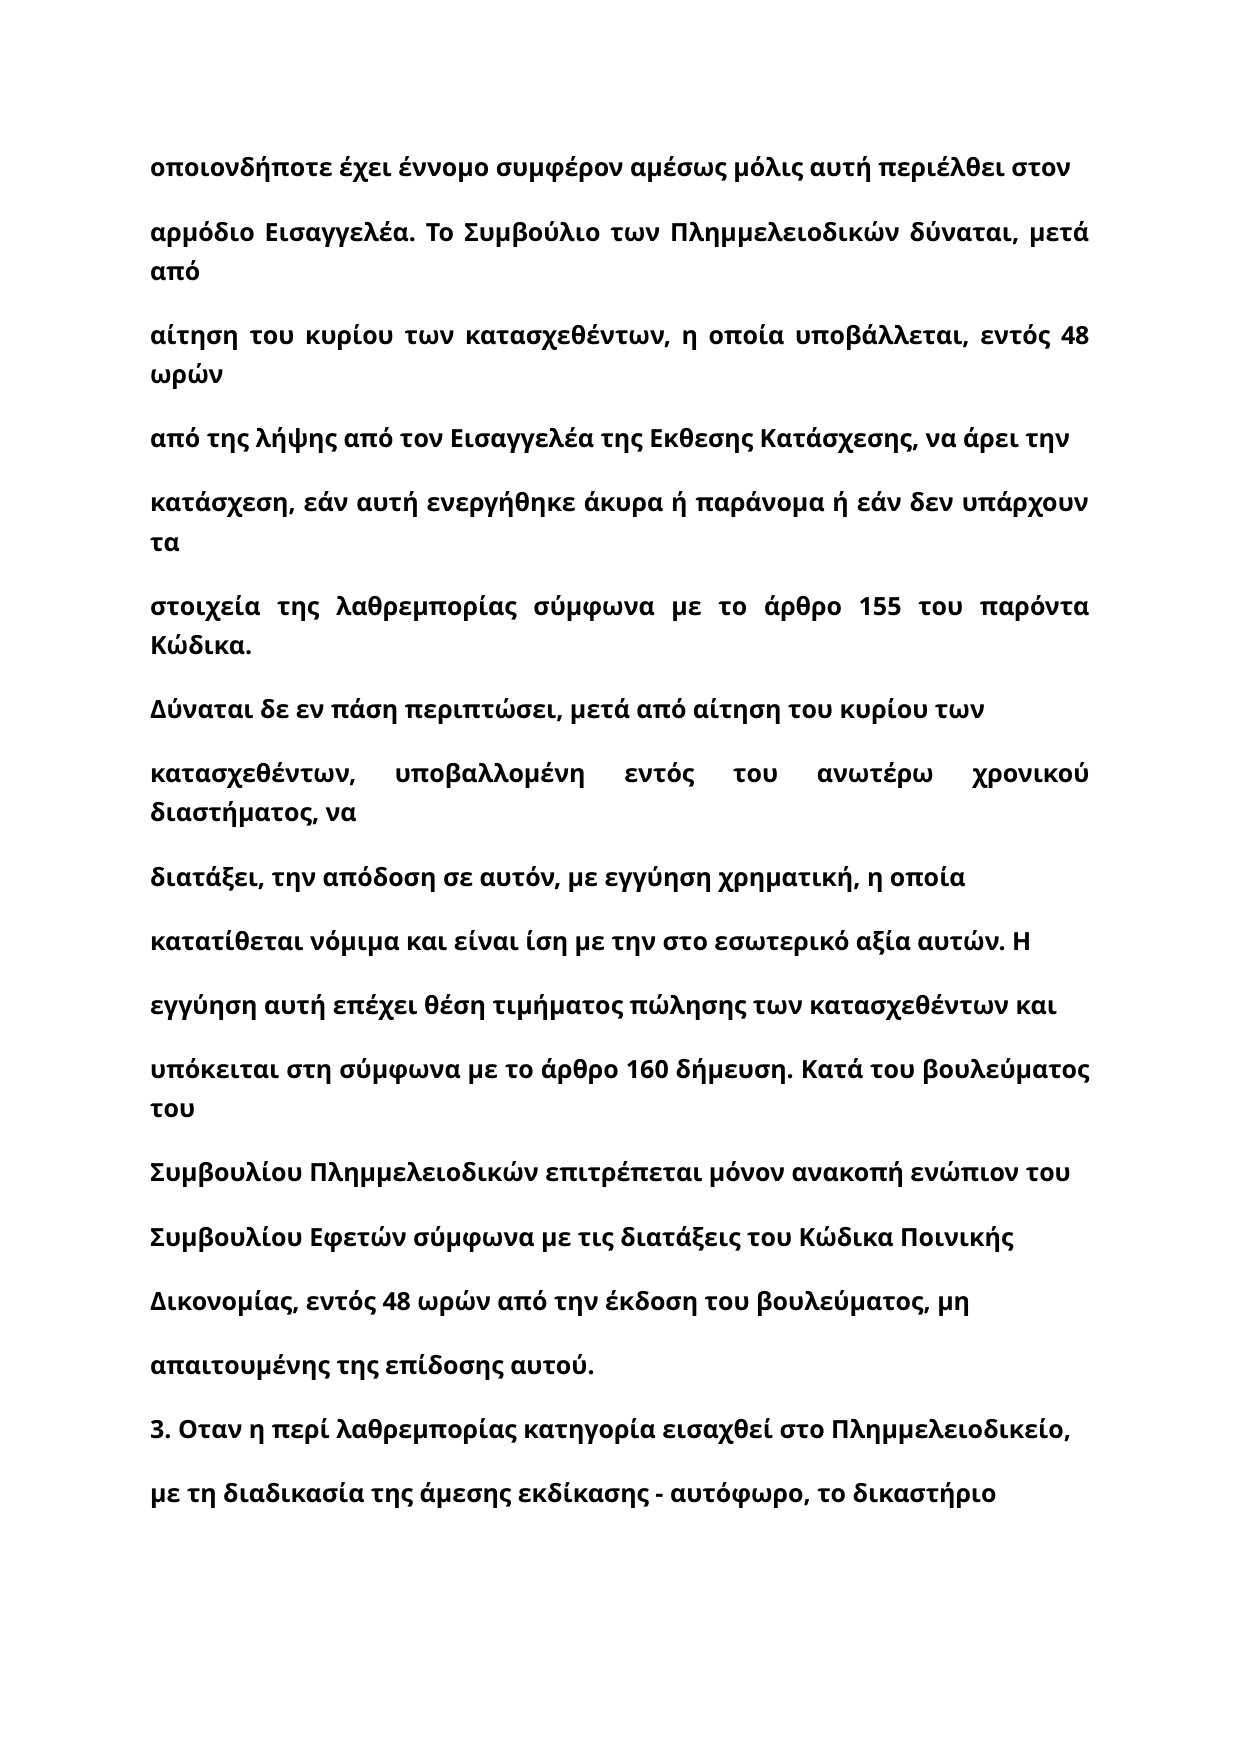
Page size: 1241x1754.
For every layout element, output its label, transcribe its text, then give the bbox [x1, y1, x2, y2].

text υπόκειται στη σύμφωνα με το άρθρο 160 δήμευση. Κατά του βουλεύματος του [150, 1052, 1090, 1125]
text 3. Οταν η περί λαθρεμπορίας κατηγορία εισαχθεί στο Πλημμελειοδικείο, [150, 1412, 1090, 1446]
text κατατίθεται νόμιμα και είναι ίση με την στο εσωτερικό αξία αυτών. Η [150, 923, 1090, 957]
text με τη διαδικασία της άμεσης εκδίκασης - αυτόφωρο, το δικαστήριο [150, 1476, 1090, 1510]
text Συμβουλίου Εφετών σύμφωνα με τις διατάξεις του Κώδικα Ποινικής [150, 1219, 1090, 1253]
text Δύναται δε εν πάση περιπτώσει, μετά από αίτηση του κυρίου των [150, 692, 1090, 726]
text αίτηση του κυρίου των κατασχεθέντων, η οποία υποβάλλεται, εντός 48 ωρών [150, 317, 1090, 391]
text οποιονδήποτε έχει έννομο συμφέρον αμέσως μόλις αυτή περιέλθει στον [150, 150, 1090, 184]
text κατασχεθέντων, υποβαλλομένη εντός του ανωτέρω χρονικού διαστήματος, να [150, 756, 1090, 829]
text από της λήψης από τον Εισαγγελέα της Εκθεσης Κατάσχεσης, να άρει την [150, 421, 1090, 455]
text Δικονομίας, εντός 48 ωρών από την έκδοση του βουλεύματος, μη [150, 1283, 1090, 1317]
text στοιχεία της λαθρεμπορίας σύμφωνα με το άρθρο 155 του παρόντα Κώδικα. [150, 588, 1090, 662]
text Συμβουλίου Πλημμελειοδικών επιτρέπεται μόνον ανακοπή ενώπιον του [150, 1155, 1090, 1189]
text κατάσχεση, εάν αυτή ενεργήθηκε άκυρα ή παράνομα ή εάν δεν υπάρχουν τα [150, 485, 1090, 558]
text απαιτουμένης της επίδοσης αυτού. [150, 1347, 1090, 1382]
text εγγύηση αυτή επέχει θέση τιμήματος πώλησης των κατασχεθέντων και [150, 987, 1090, 1022]
text διατάξει, την απόδοση σε αυτόν, με εγγύηση χρηματική, η οποία [150, 859, 1090, 893]
text αρμόδιο Εισαγγελέα. Το Συμβούλιο των Πλημμελειοδικών δύναται, μετά από [150, 214, 1090, 287]
